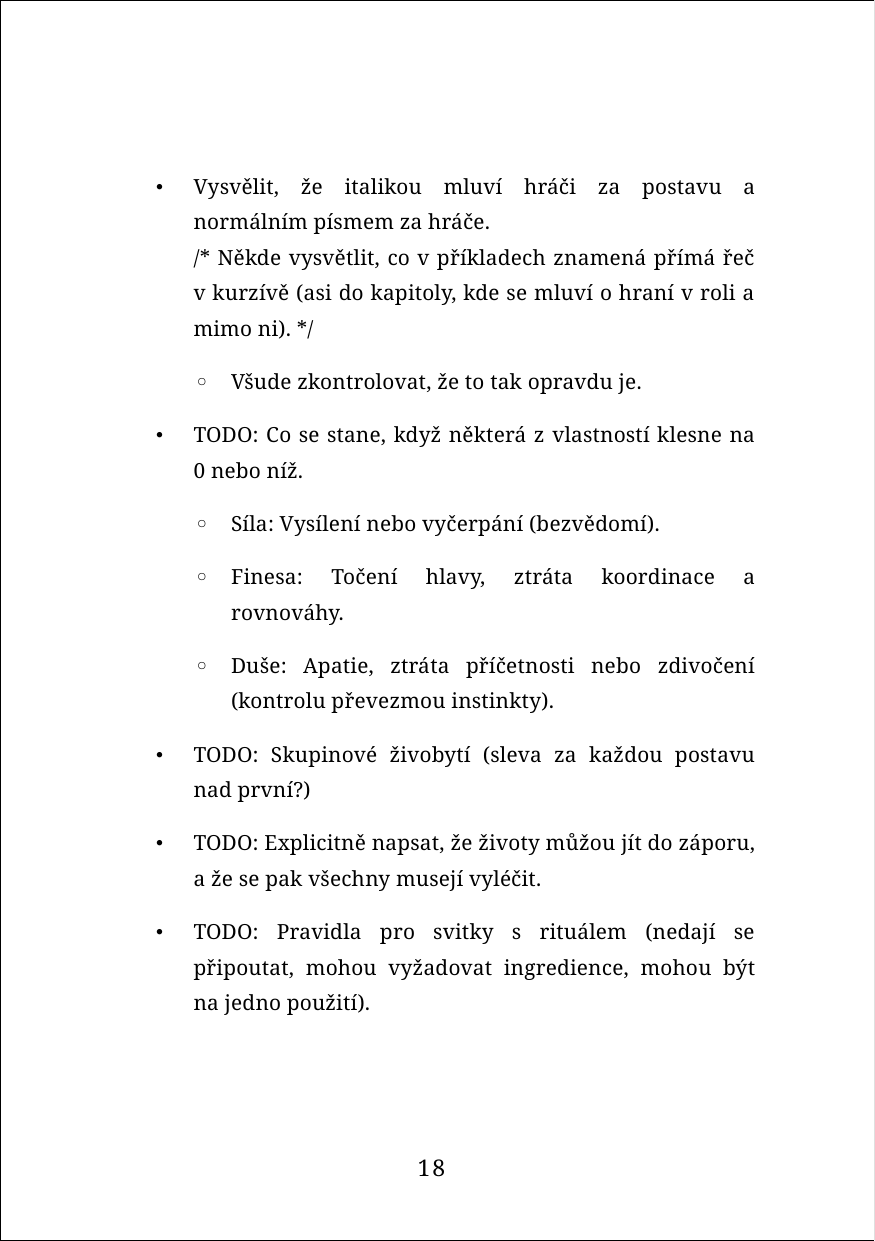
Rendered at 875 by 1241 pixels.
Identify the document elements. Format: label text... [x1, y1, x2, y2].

list Všude zkontrolovat, že to tak opravdu je. [193, 367, 756, 396]
list TODO: Co se stane, když některá z vlastností klesne na 0 nebo níž. [156, 420, 756, 484]
list TODO: Pravidla pro svitky s rituálem (nedají se připoutat, mohou vyžadovat ingredience, mohou být na jedno použití). [156, 917, 756, 1017]
list TODO: Skupinové živobytí (sleva za každou postavu nad první?) [156, 740, 756, 804]
list Duše: Apatie, ztráta příčetnosti nebo zdivočení (kontrolu převezmou instinkty). [193, 651, 756, 715]
list TODO: Explicitně napsat, že životy můžou jít do záporu, a že se pak všechny musejí vyléčit. [156, 828, 756, 892]
list Finesa: Točení hlavy, ztráta koordinace a rovnováhy. [193, 562, 756, 626]
list Síla: Vysílení nebo vyčerpání (bezvědomí). [193, 509, 756, 537]
list Vysvělit, že italikou mluví hráči za postavu a normálním písmem za hráče. /* Někde vysvětlit, co v příkladech znamená přímá řeč v kurzívě (asi do kapitoly, kde se mluví o hraní v roli a mimo ni). */ [156, 172, 756, 342]
